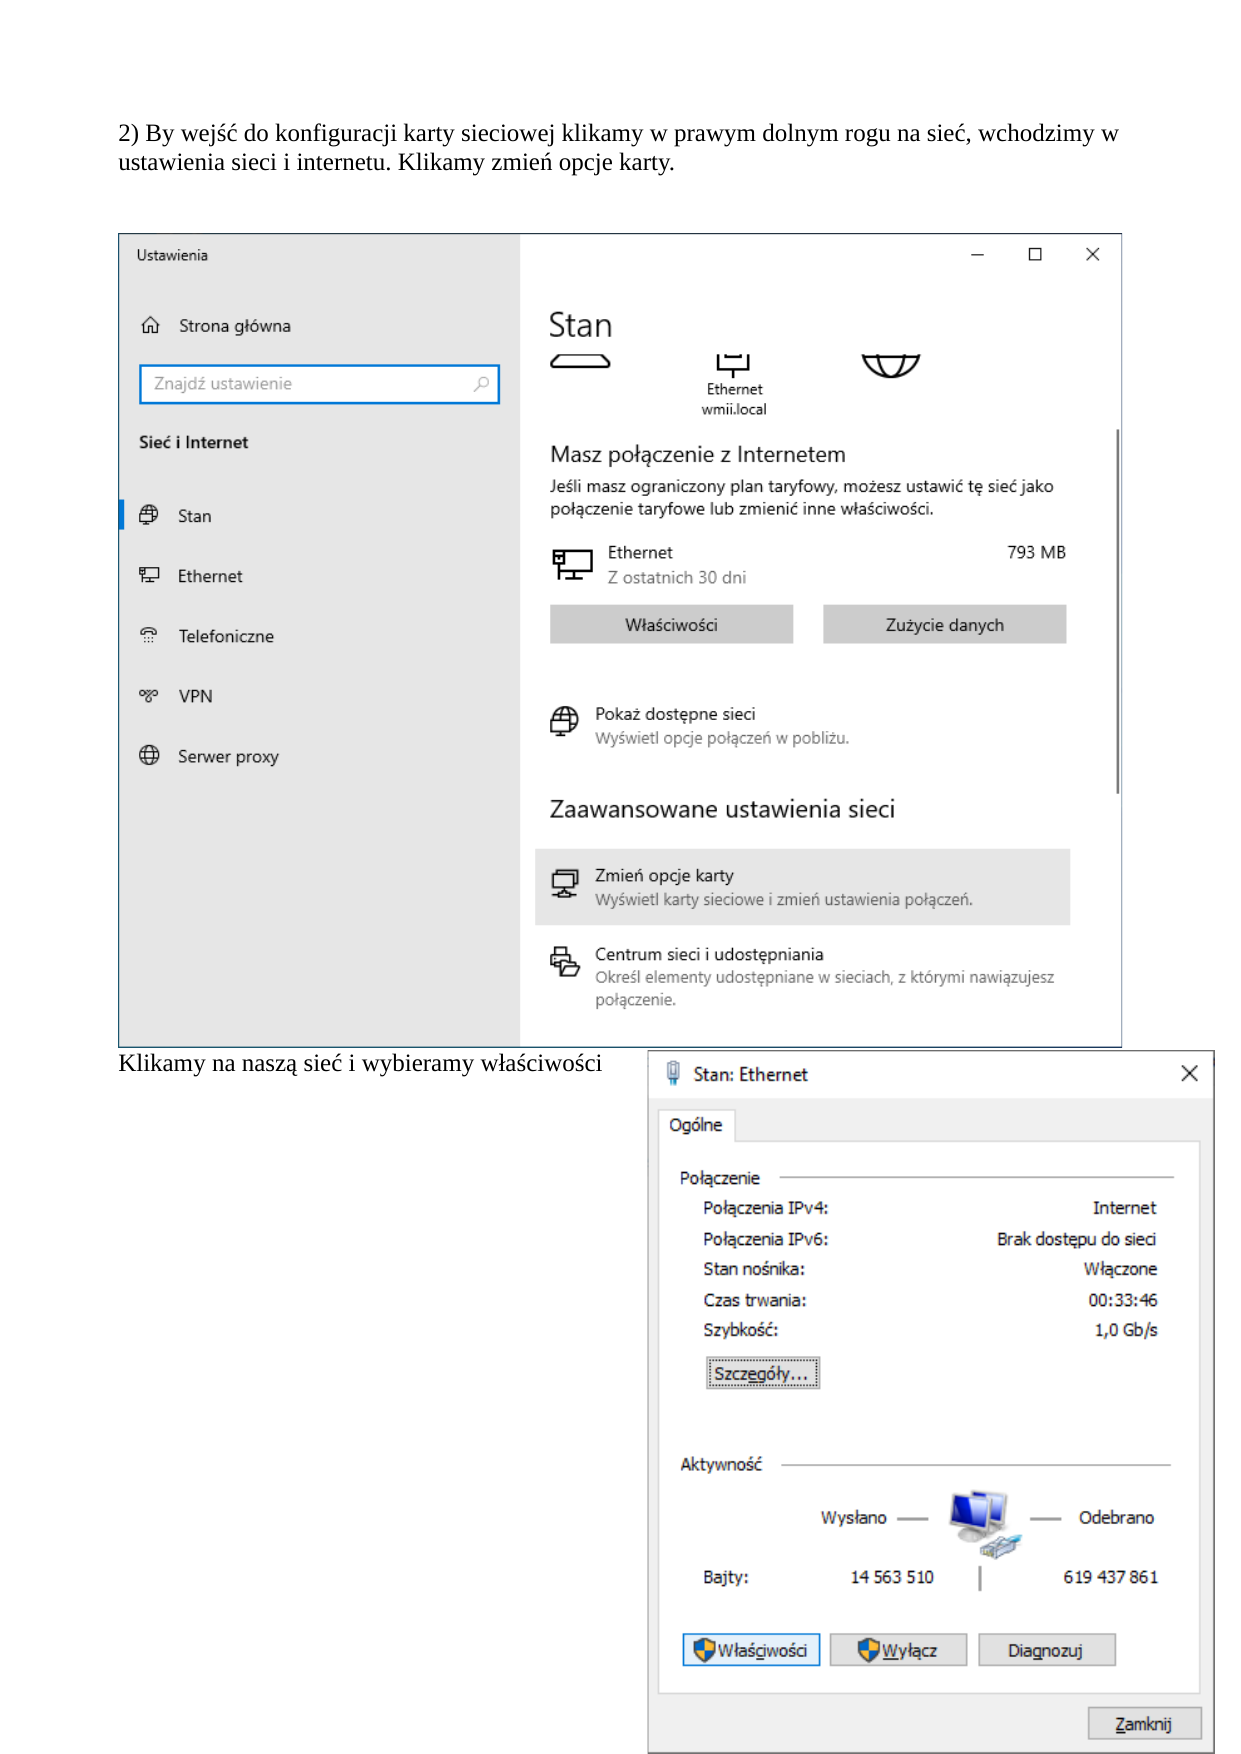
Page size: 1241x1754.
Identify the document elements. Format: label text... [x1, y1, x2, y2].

picture [118, 233, 1123, 1048]
text Klikamy na naszą sieć i wybieramy właściwości [118, 1048, 1122, 1077]
text 2) By wejść do konfiguracji karty sieciowej klikamy w prawym dolnym rogu na sieć, wchodzimy w ustawienia sieci i internetu. Klikamy zmień opcje karty. [118, 118, 1122, 176]
picture [647, 1050, 1215, 1754]
